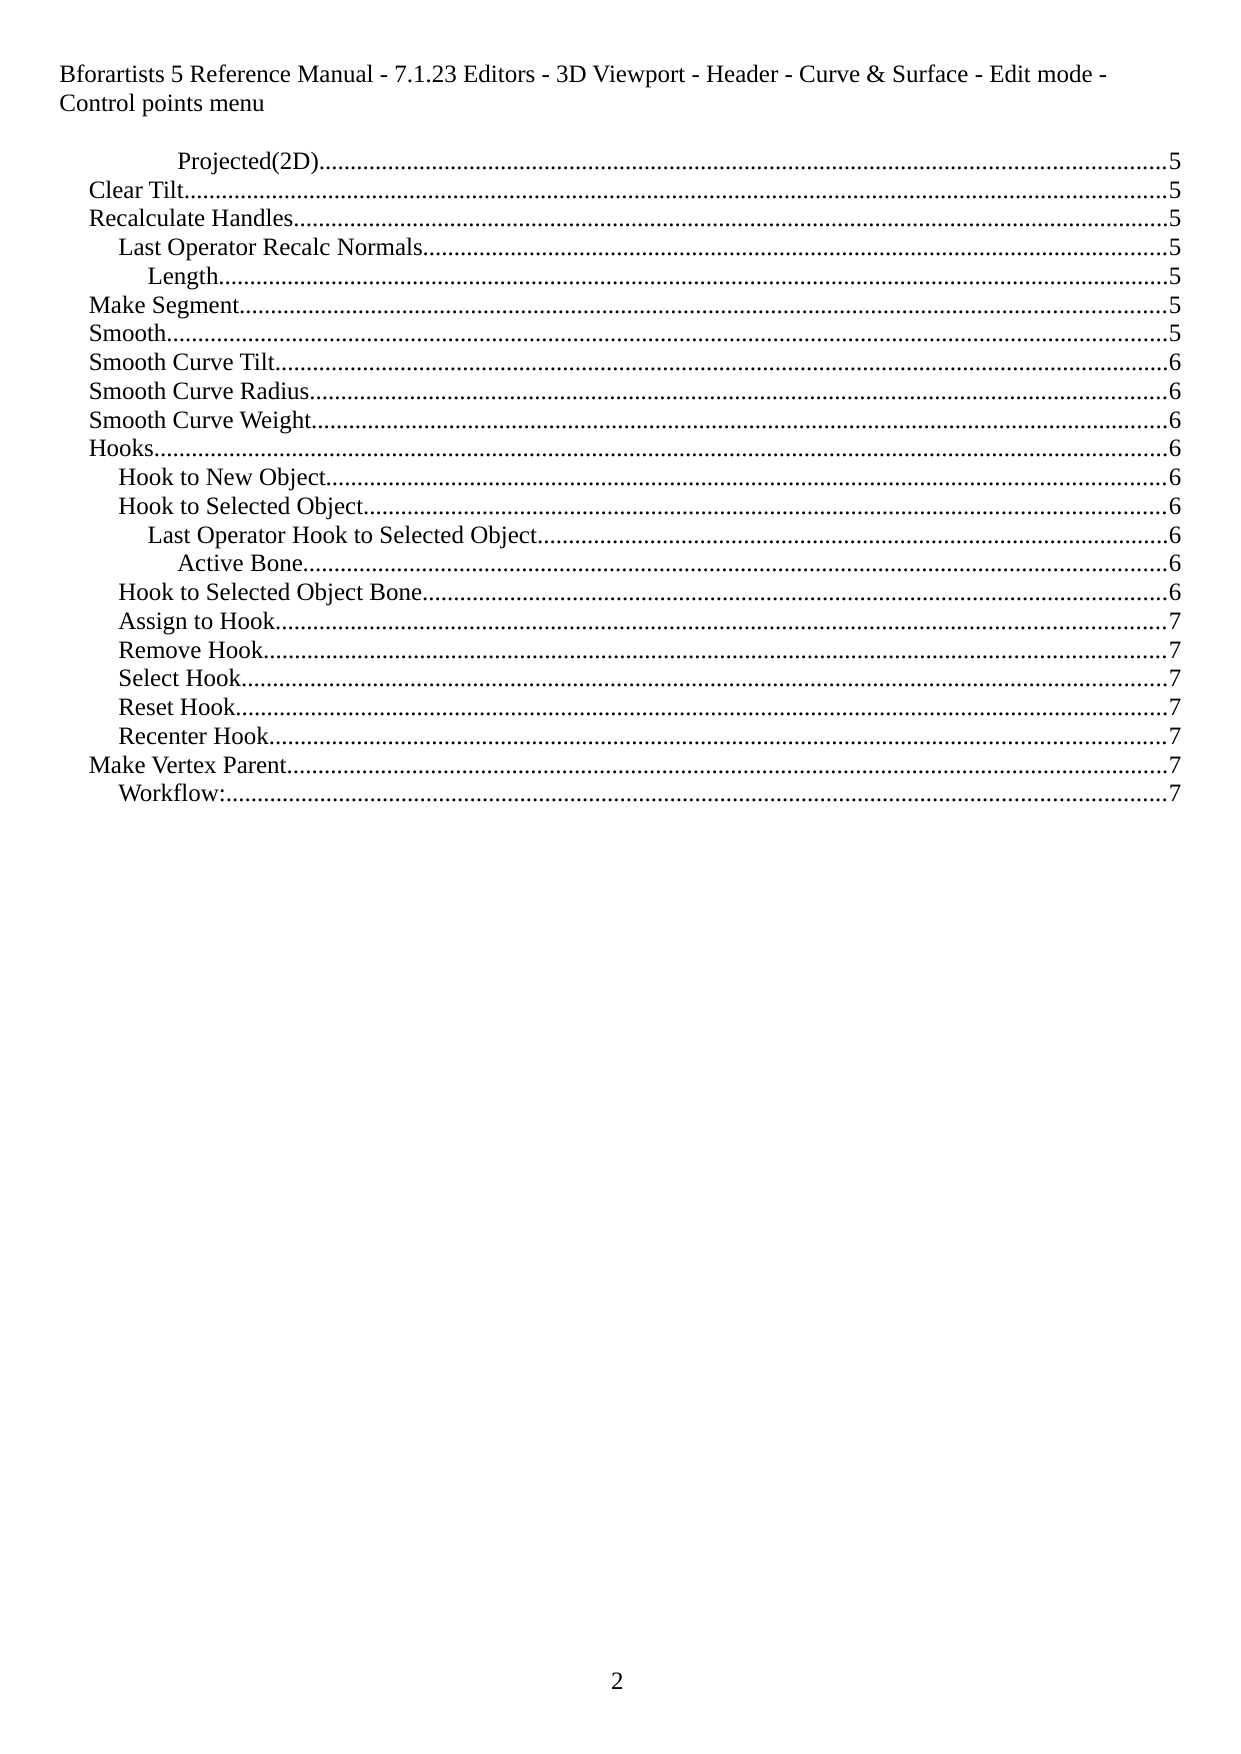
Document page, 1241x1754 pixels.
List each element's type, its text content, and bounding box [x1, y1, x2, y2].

text Hook to New Object 6 [118, 462, 1181, 491]
text Smooth 5 [88, 318, 1181, 347]
text Hook to Selected Object Bone 6 [118, 577, 1181, 606]
text Active Bone 6 [177, 548, 1181, 577]
text Hook to Selected Object 6 [118, 491, 1181, 520]
text Length 5 [147, 261, 1181, 290]
text Workflow: 7 [118, 778, 1181, 807]
text Make Segment 5 [88, 290, 1181, 318]
text Last Operator Hook to Selected Object 6 [147, 520, 1181, 548]
text Clear Tilt 5 [88, 175, 1181, 203]
text Recalculate Handles 5 [88, 203, 1181, 232]
text Last Operator Recalc Normals 5 [118, 232, 1181, 261]
text Reset Hook 7 [118, 692, 1181, 721]
text Assign to Hook 7 [118, 606, 1181, 635]
text Smooth Curve Radius 6 [88, 376, 1181, 405]
text Hooks 6 [88, 433, 1181, 462]
text Make Vertex Parent 7 [88, 750, 1181, 778]
text Recenter Hook 7 [118, 721, 1181, 750]
text Smooth Curve Weight 6 [88, 405, 1181, 433]
text Projected(2D) 5 [177, 146, 1181, 175]
text Smooth Curve Tilt 6 [88, 347, 1181, 376]
text Remove Hook 7 [118, 635, 1181, 663]
text Select Hook 7 [118, 663, 1181, 692]
